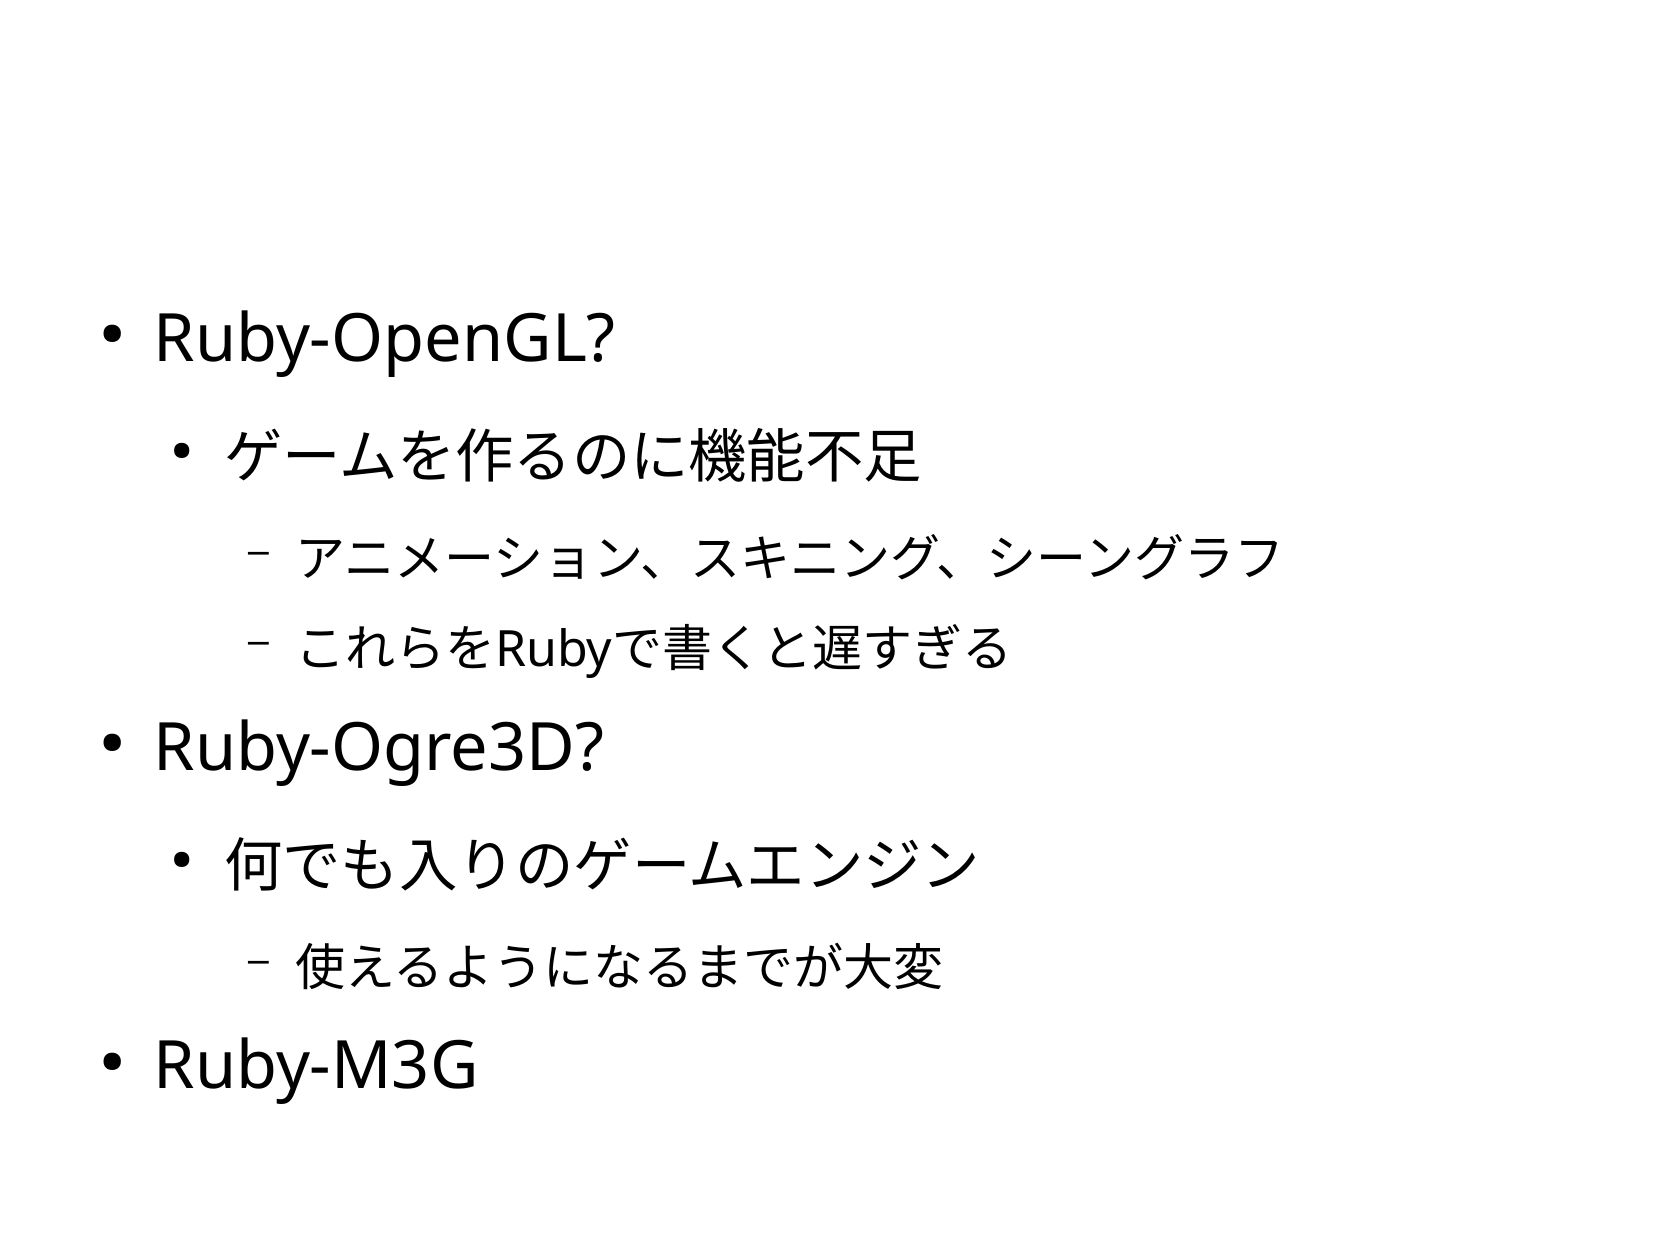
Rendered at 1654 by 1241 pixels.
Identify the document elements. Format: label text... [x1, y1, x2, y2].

list Ruby-OpenGL? ゲームを作るのに機能不足 アニメーション、スキニング、シーングラフ これらをRubyで書くと遅すぎる Ruby-Ogre3D? 何でも入りのゲームエンジン 使えるようになるまでが大変 Ruby-M3G [82, 290, 1571, 1109]
